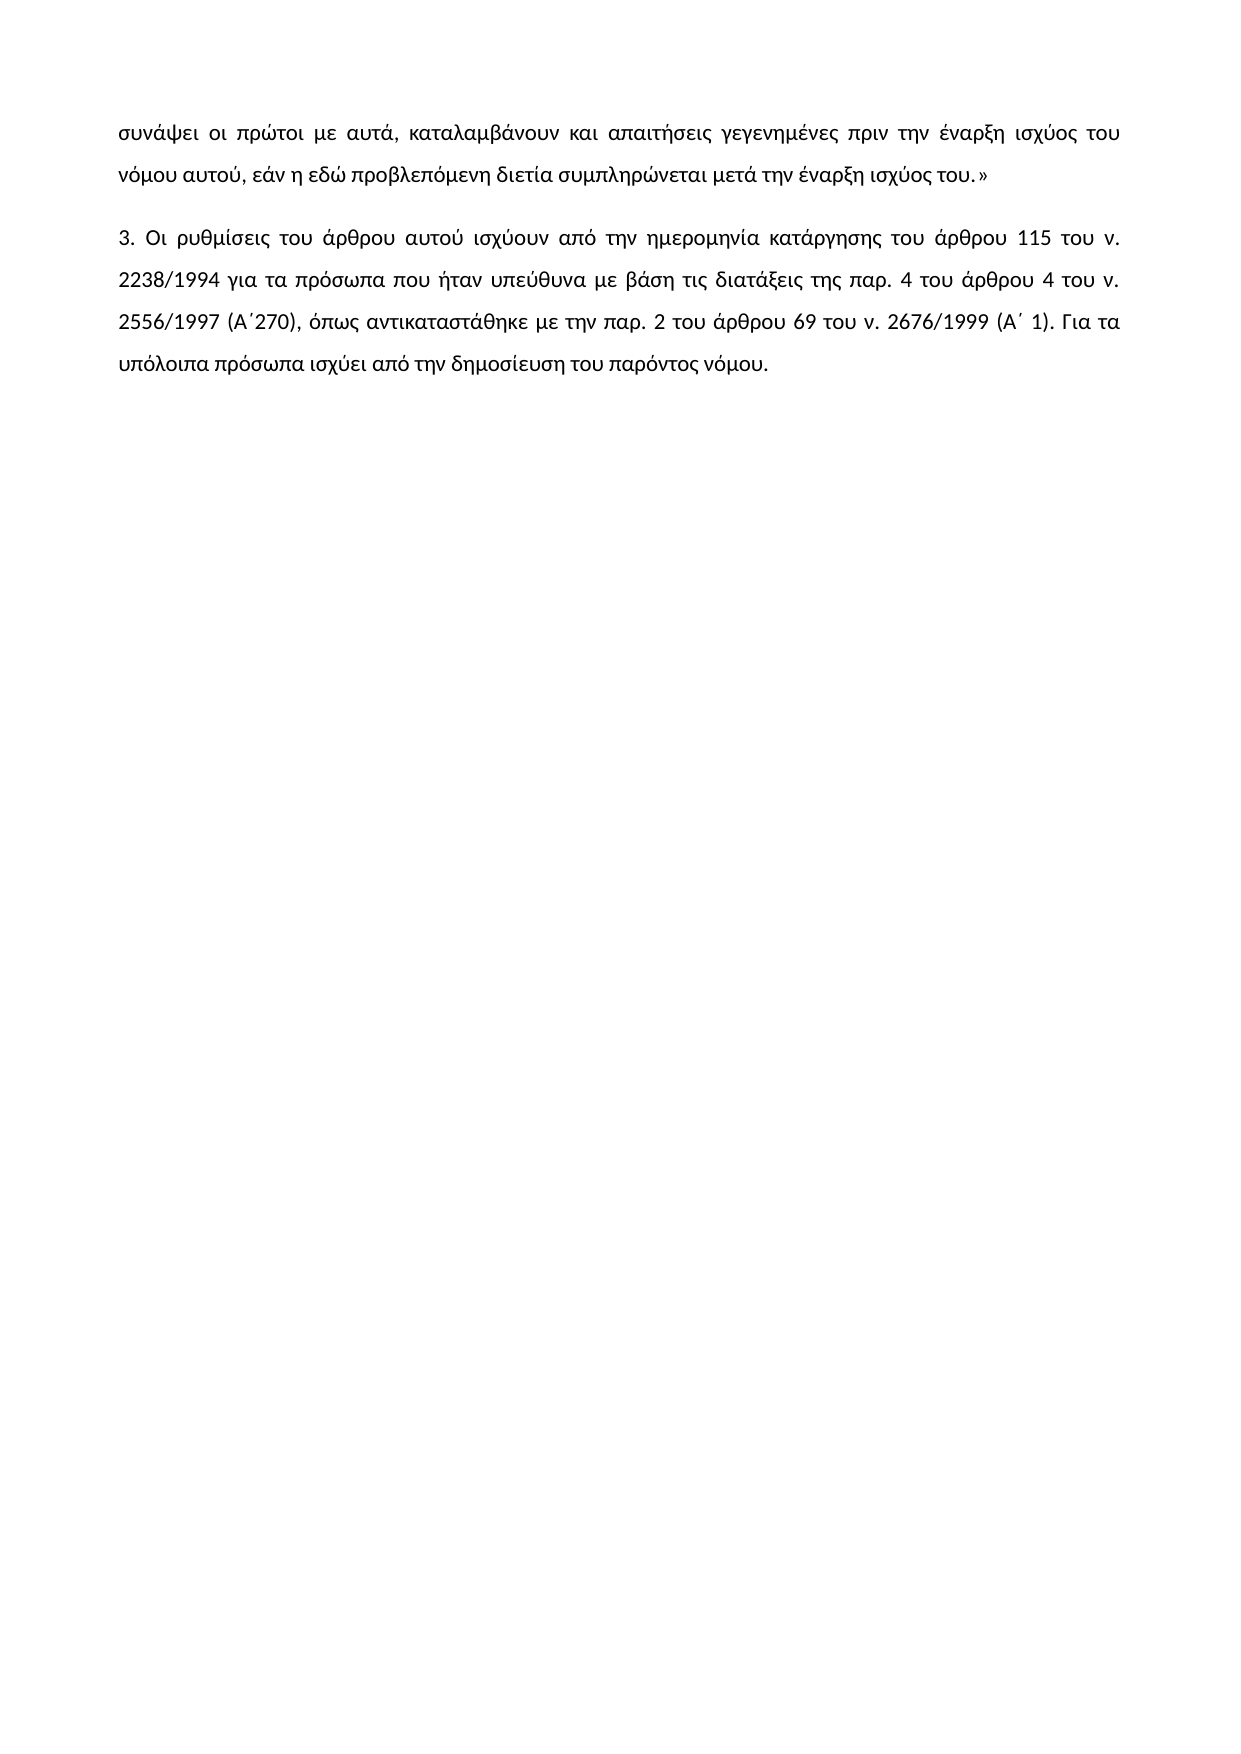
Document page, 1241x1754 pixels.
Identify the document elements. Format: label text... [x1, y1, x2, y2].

text συνάψει οι πρώτοι με αυτά, καταλαμβάνουν και απαιτήσεις γεγενημένες πριν την έναρξη ισχύος του νόμου αυτού, εάν η εδώ προβλεπόμενη διετία συμπληρώνεται μετά την έναρξη ισχύος του.» [118, 118, 1122, 188]
text 3. Οι ρυθμίσεις του άρθρου αυτού ισχύουν από την ημερομηνία κατάργησης του άρθρου 115 του ν. 2238/1994 για τα πρόσωπα που ήταν υπεύθυνα με βάση τις διατάξεις της παρ. 4 του άρθρου 4 του ν. 2556/1997 (Α΄270), όπως αντικαταστάθηκε με την παρ. 2 του άρθρου 69 του ν. 2676/1999 (Α΄ 1). Για τα υπόλοιπα πρόσωπα ισχύει από την δημοσίευση του παρόντος νόμου. [118, 223, 1122, 377]
